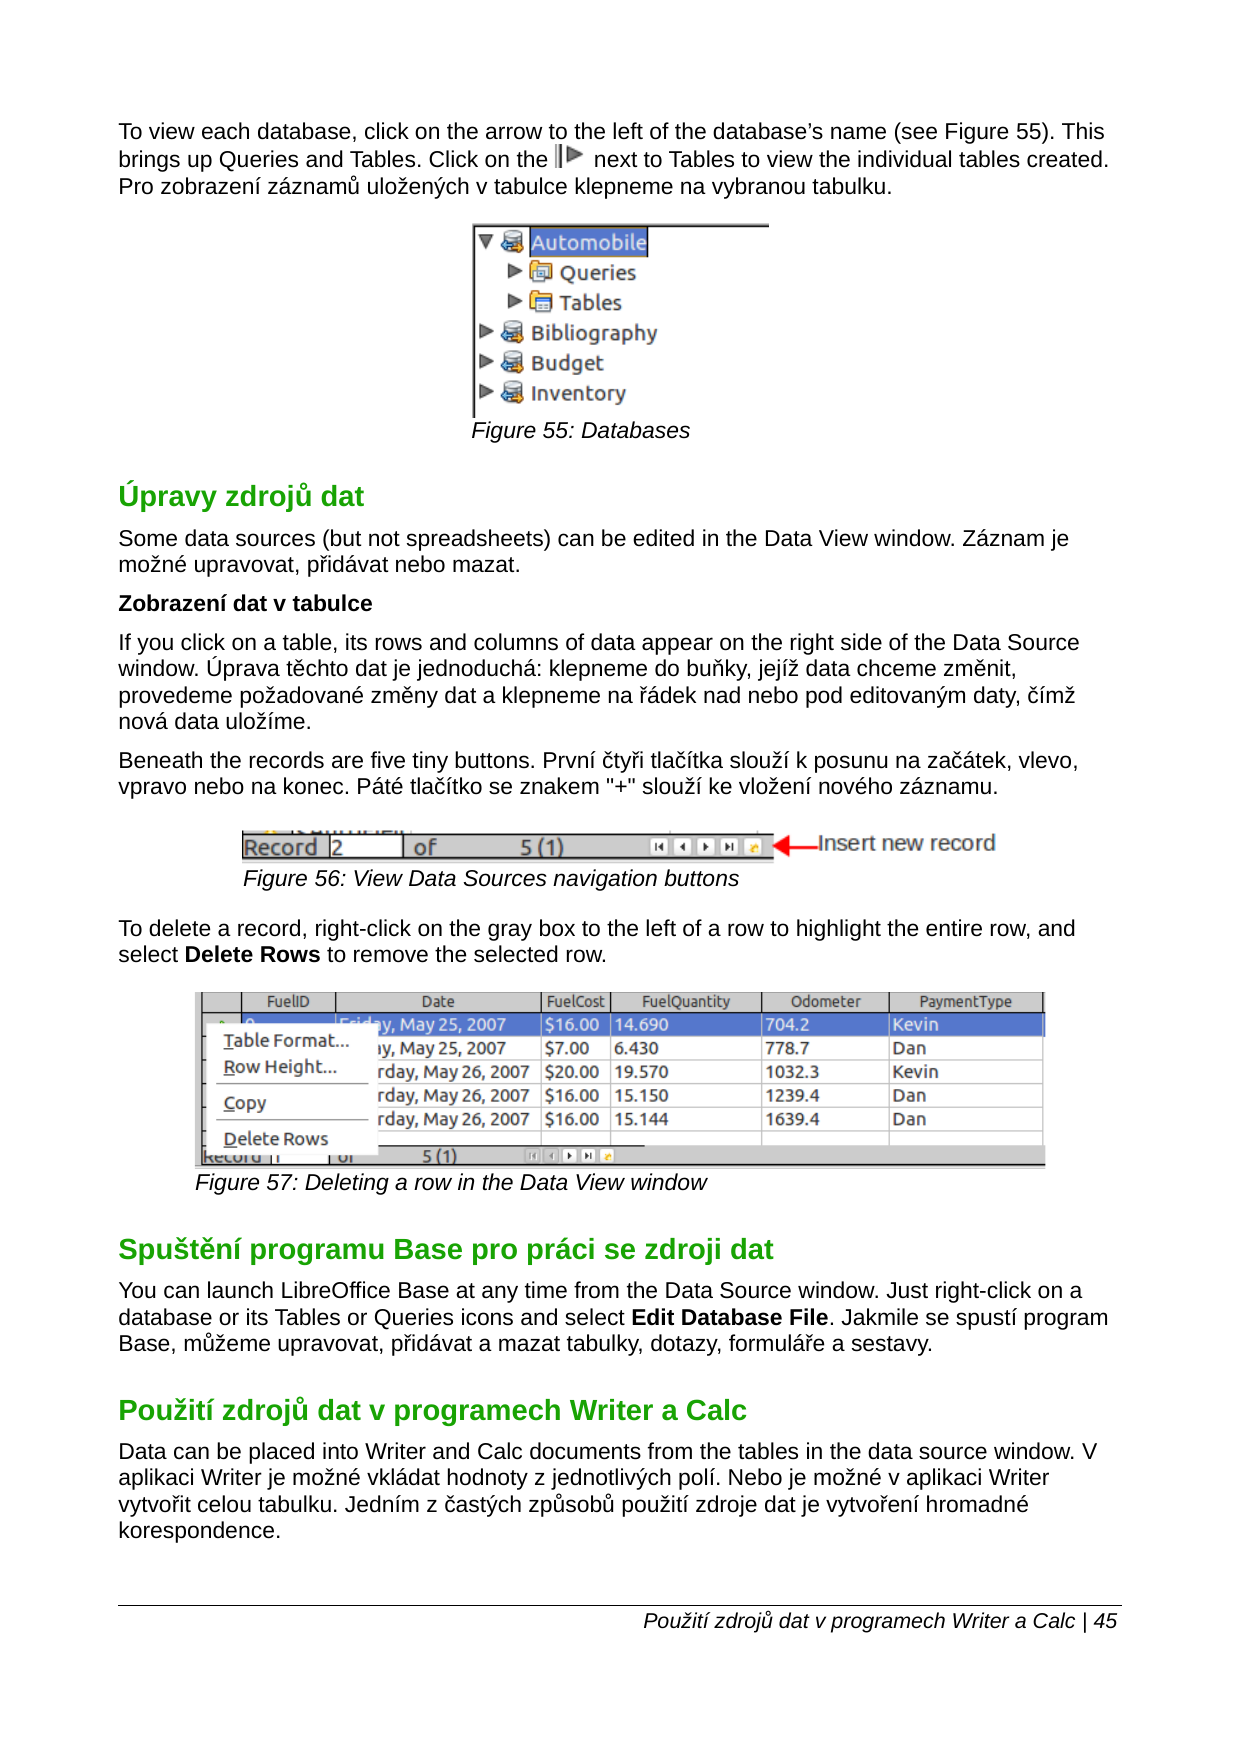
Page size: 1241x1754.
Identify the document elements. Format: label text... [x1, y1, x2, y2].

text To delete a record, right-click on the gray box to the left of a row to highlight the entire row, and select Delete Rows to remove the selected row. [118, 915, 1122, 967]
text You can launch LibreOffice Base at any time from the Data Source window. Just right-click on a database or its Tables or Queries icons and select Edit Database File. Jakmile se spustí program Base, můžeme upravovat, přidávat a mazat tabulky, dotazy, formuláře a sestavy. [118, 1277, 1122, 1356]
picture [242, 823, 1030, 865]
picture [194, 992, 1046, 1169]
subtitle Použití zdrojů dat v programech Writer a Calc [118, 1392, 1122, 1426]
text Zobrazení dat v tabulce [118, 590, 1122, 616]
picture [554, 144, 588, 168]
text Figure 57: Deleting a row in the Data View window [195, 1169, 1045, 1195]
subtitle Spuštění programu Base pro práci se zdroji dat [118, 1232, 1122, 1266]
text To view each database, click on the arrow to the left of the database’s name (see Figure 55). This brings up Queries and Tables. Click on the next to Tables to view the individual tables created. Pro zobrazení záznamů uložených v tabulce klepneme na vybranou tabulku. [118, 118, 1122, 199]
text Figure 56: View Data Sources navigation buttons [243, 865, 997, 891]
subtitle Úpravy zdrojů dat [118, 479, 1122, 513]
text Figure 55: Databases [471, 418, 769, 444]
text Beneath the records are five tiny buttons. První čtyři tlačítka slouží k posunu na začátek, vlevo, vpravo nebo na konec. Páté tlačítko se znakem "+" slouží ke vložení nového záznamu. [118, 747, 1122, 799]
text Data can be placed into Writer and Calc documents from the tables in the data source window. V aplikaci Writer je možné vkládat hodnoty z jednotlivých polí. Nebo je možné v aplikaci Writer vytvořit celou tabulku. Jedním z častých způsobů použití zdroje dat je vytvoření hromadné korespondence. [118, 1438, 1122, 1543]
text Some data sources (but not spreadsheets) can be edited in the Data View window. Záznam je možné upravovat, přidávat nebo mazat. [118, 525, 1122, 577]
text If you click on a table, its rows and columns of data appear on the right side of the Data Source window. Úprava těchto dat je jednoduchá: klepneme do buňky, jejíž data chceme změnit, provedeme požadované změny dat a klepneme na řádek nad nebo pod editovaným daty, čímž nová data uložíme. [118, 629, 1122, 734]
picture [471, 223, 769, 418]
